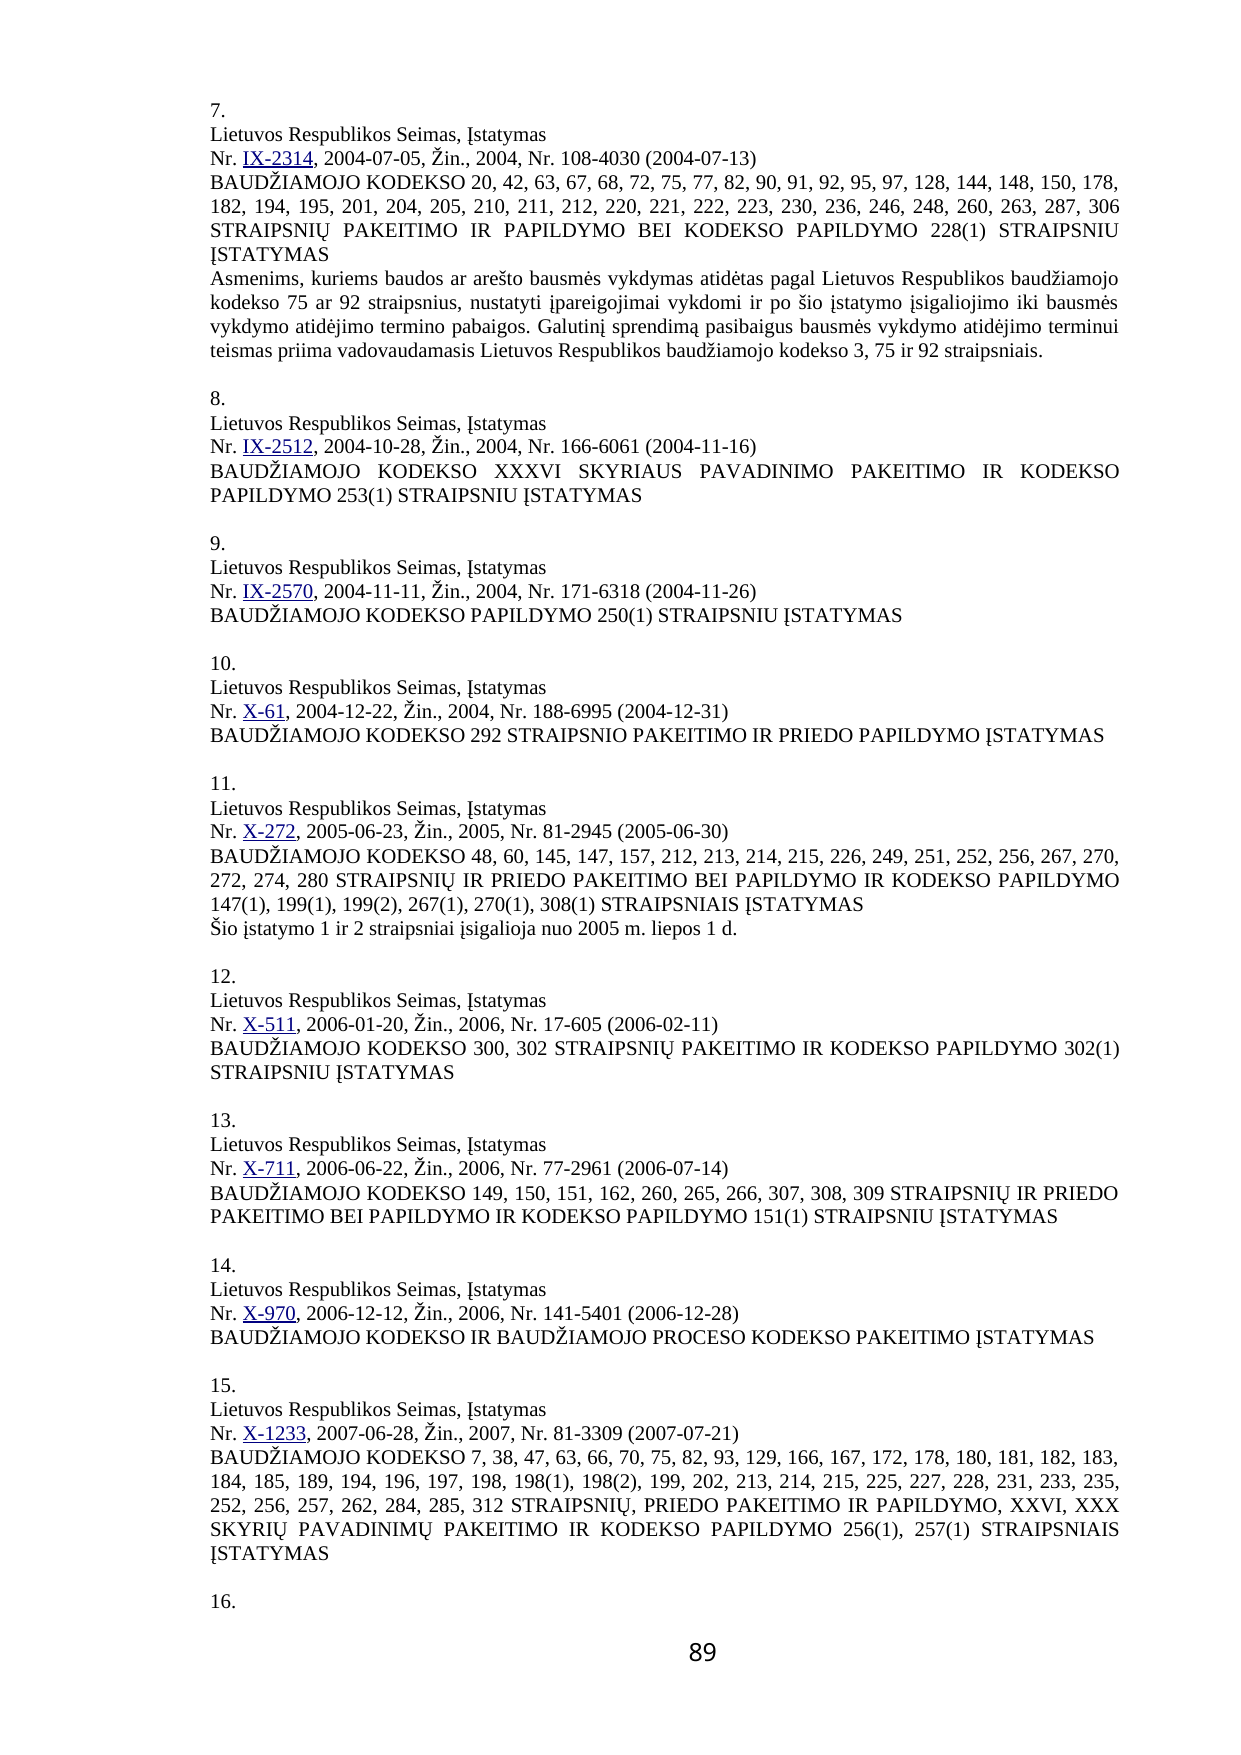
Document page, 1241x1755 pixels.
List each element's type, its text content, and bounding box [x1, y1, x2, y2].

text BAUDŽIAMOJO KODEKSO 300, 302 STRAIPSNIŲ PAKEITIMO IR KODEKSO PAPILDYMO 302(1) STRAIPSNIU ĮSTATYMAS [210, 1036, 1120, 1084]
text 12. [210, 964, 1120, 988]
text 15. [210, 1373, 1120, 1397]
text BAUDŽIAMOJO KODEKSO 48, 60, 145, 147, 157, 212, 213, 214, 215, 226, 249, 251, 252, 256, 267, 270, 272, 274, 280 STRAIPSNIŲ IR PRIEDO PAKEITIMO BEI PAPILDYMO IR KODEKSO PAPILDYMO 147(1), 199(1), 199(2), 267(1), 270(1), 308(1) STRAIPSNIAIS ĮSTATYMAS [210, 843, 1120, 916]
text BAUDŽIAMOJO KODEKSO 20, 42, 63, 67, 68, 72, 75, 77, 82, 90, 91, 92, 95, 97, 128, 144, 148, 150, 178, 182, 194, 195, 201, 204, 205, 210, 211, 212, 220, 221, 222, 223, 230, 236, 246, 248, 260, 263, 287, 306 STRAIPSNIŲ PAKEITIMO IR PAPILDYMO BEI KODEKSO PAPILDYMO 228(1) STRAIPSNIU ĮSTATYMAS [210, 170, 1120, 266]
text Lietuvos Respublikos Seimas, Įstatymas [210, 988, 1120, 1012]
text Lietuvos Respublikos Seimas, Įstatymas [210, 795, 1120, 819]
text Lietuvos Respublikos Seimas, Įstatymas [210, 1277, 1120, 1301]
text BAUDŽIAMOJO KODEKSO 149, 150, 151, 162, 260, 265, 266, 307, 308, 309 STRAIPSNIŲ IR PRIEDO PAKEITIMO BEI PAPILDYMO IR KODEKSO PAPILDYMO 151(1) STRAIPSNIU ĮSTATYMAS [210, 1180, 1120, 1228]
text Lietuvos Respublikos Seimas, Įstatymas [210, 675, 1120, 699]
text Nr. X-970, 2006-12-12, Žin., 2006, Nr. 141-5401 (2006-12-28) [210, 1301, 1120, 1325]
text Nr. X-511, 2006-01-20, Žin., 2006, Nr. 17-605 (2006-02-11) [210, 1012, 1120, 1036]
text Lietuvos Respublikos Seimas, Įstatymas [210, 555, 1120, 579]
text Nr. IX-2512, 2004-10-28, Žin., 2004, Nr. 166-6061 (2004-11-16) [210, 434, 1120, 458]
text BAUDŽIAMOJO KODEKSO IR BAUDŽIAMOJO PROCESO KODEKSO PAKEITIMO ĮSTATYMAS [210, 1325, 1120, 1349]
text Lietuvos Respublikos Seimas, Įstatymas [210, 1132, 1120, 1156]
text Lietuvos Respublikos Seimas, Įstatymas [210, 410, 1120, 434]
text Nr. X-61, 2004-12-22, Žin., 2004, Nr. 188-6995 (2004-12-31) [210, 699, 1120, 723]
text BAUDŽIAMOJO KODEKSO 292 STRAIPSNIO PAKEITIMO IR PRIEDO PAPILDYMO ĮSTATYMAS [210, 723, 1120, 747]
text 16. [210, 1589, 1120, 1613]
text 11. [210, 771, 1120, 795]
text Nr. X-711, 2006-06-22, Žin., 2006, Nr. 77-2961 (2006-07-14) [210, 1156, 1120, 1180]
text Nr. X-272, 2005-06-23, Žin., 2005, Nr. 81-2945 (2005-06-30) [210, 819, 1120, 843]
text Lietuvos Respublikos Seimas, Įstatymas [210, 122, 1120, 146]
text 8. [210, 386, 1120, 410]
text 13. [210, 1108, 1120, 1132]
text BAUDŽIAMOJO KODEKSO XXXVI SKYRIAUS PAVADINIMO PAKEITIMO IR KODEKSO PAPILDYMO 253(1) STRAIPSNIU ĮSTATYMAS [210, 458, 1120, 507]
text BAUDŽIAMOJO KODEKSO PAPILDYMO 250(1) STRAIPSNIU ĮSTATYMAS [210, 603, 1120, 627]
text 14. [210, 1253, 1120, 1277]
text Nr. IX-2570, 2004-11-11, Žin., 2004, Nr. 171-6318 (2004-11-26) [210, 579, 1120, 603]
text Nr. X-1233, 2007-06-28, Žin., 2007, Nr. 81-3309 (2007-07-21) [210, 1421, 1120, 1445]
text 9. [210, 531, 1120, 555]
text Asmenims, kuriems baudos ar arešto bausmės vykdymas atidėtas pagal Lietuvos Respublikos baudžiamojo kodekso 75 ar 92 straipsnius, nustatyti įpareigojimai vykdomi ir po šio įstatymo įsigaliojimo iki bausmės vykdymo atidėjimo termino pabaigos. Galutinį sprendimą pasibaigus bausmės vykdymo atidėjimo terminui teismas priima vadovaudamasis Lietuvos Respublikos baudžiamojo kodekso 3, 75 ir 92 straipsniais. [210, 266, 1120, 362]
text BAUDŽIAMOJO KODEKSO 7, 38, 47, 63, 66, 70, 75, 82, 93, 129, 166, 167, 172, 178, 180, 181, 182, 183, 184, 185, 189, 194, 196, 197, 198, 198(1), 198(2), 199, 202, 213, 214, 215, 225, 227, 228, 231, 233, 235, 252, 256, 257, 262, 284, 285, 312 STRAIPSNIŲ, PRIEDO PAKEITIMO IR PAPILDYMO, XXVI, XXX SKYRIŲ PAVADINIMŲ PAKEITIMO IR KODEKSO PAPILDYMO 256(1), 257(1) STRAIPSNIAIS ĮSTATYMAS [210, 1445, 1120, 1565]
text 10. [210, 651, 1120, 675]
text Nr. IX-2314, 2004-07-05, Žin., 2004, Nr. 108-4030 (2004-07-13) [210, 146, 1120, 170]
text 7. [210, 98, 1120, 122]
text Lietuvos Respublikos Seimas, Įstatymas [210, 1397, 1120, 1421]
text Šio įstatymo 1 ir 2 straipsniai įsigalioja nuo 2005 m. liepos 1 d. [210, 916, 1120, 940]
